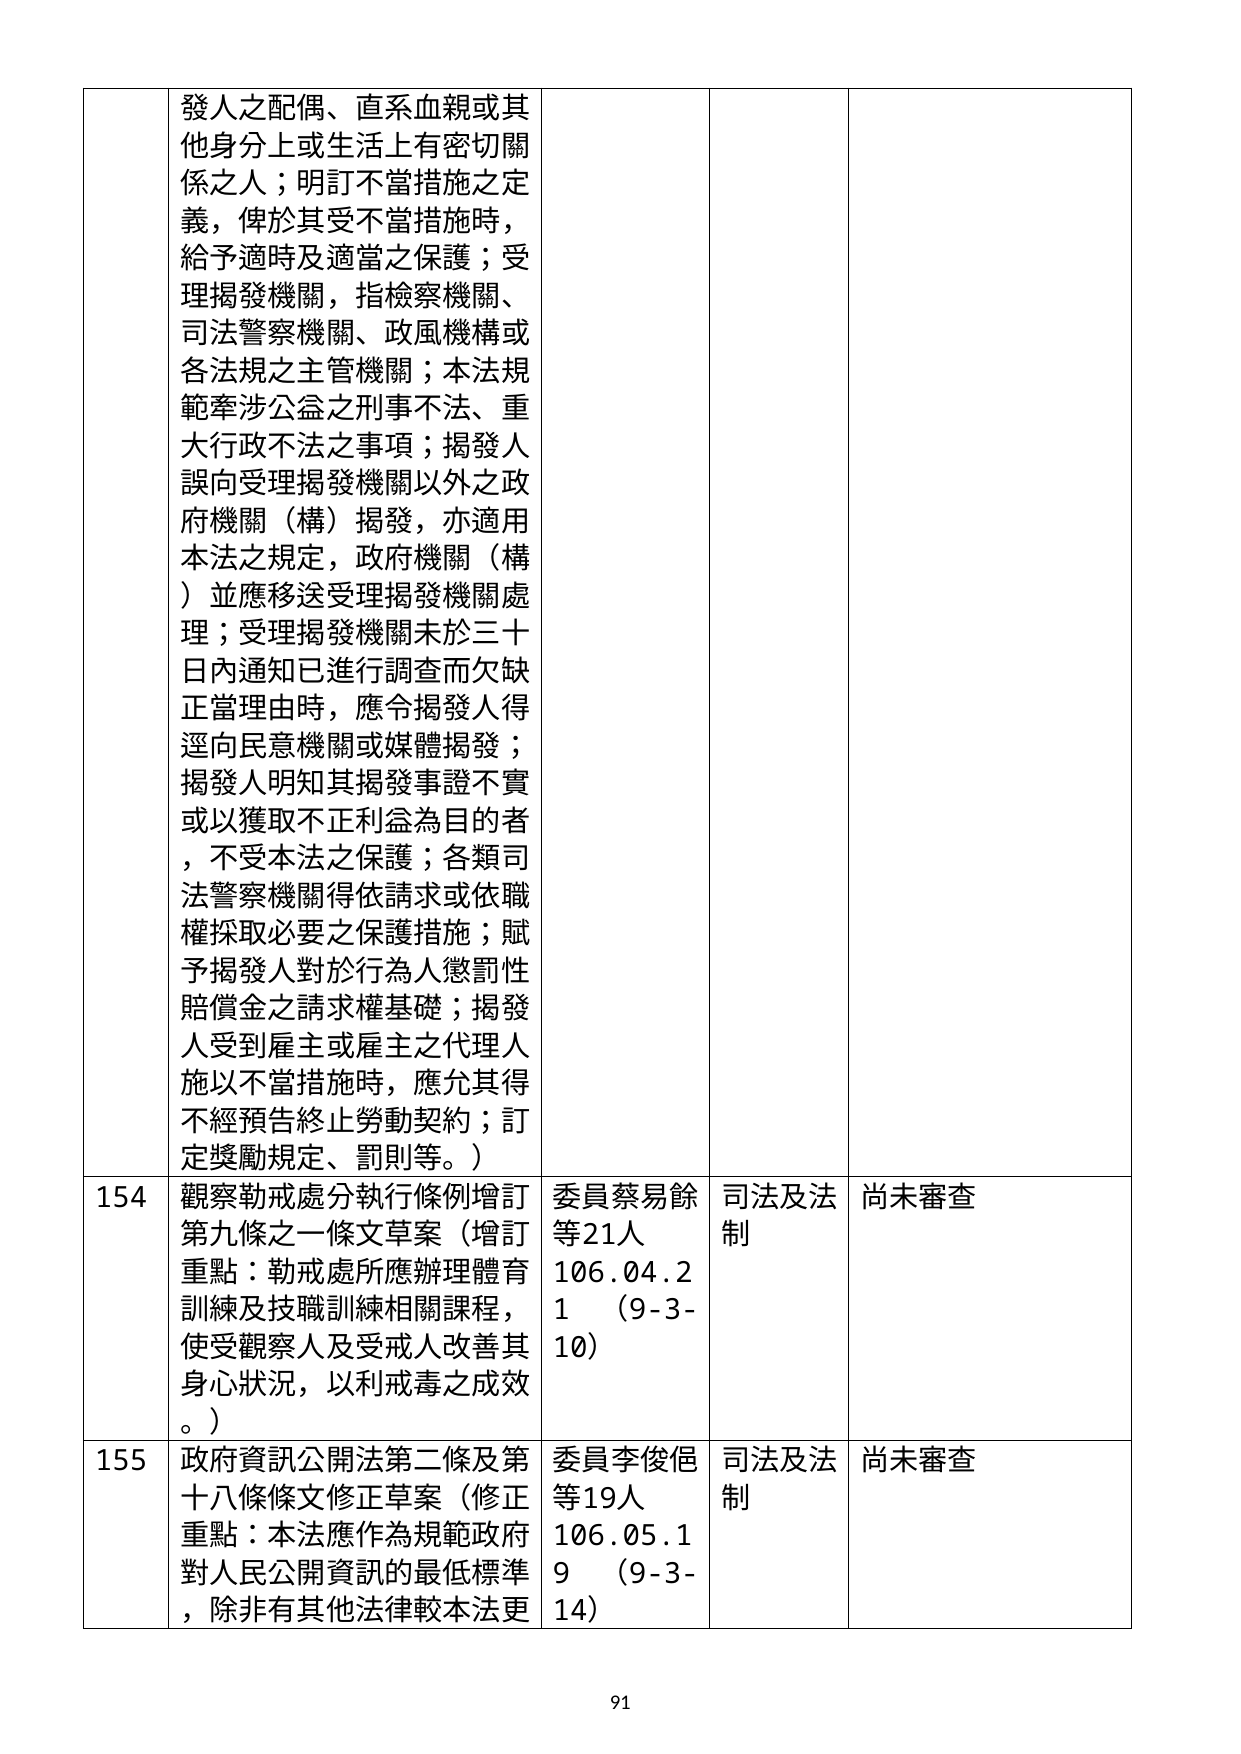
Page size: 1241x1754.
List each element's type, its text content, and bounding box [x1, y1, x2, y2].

table_cell 155 [84, 1441, 168, 1628]
table_cell 尚未審查 [849, 1441, 1131, 1628]
table_cell 委員蔡易餘等21人 106.04.21 （9-3-10） [542, 1177, 709, 1440]
table_cell 委員李俊俋等19人 106.05.19 （9-3-14） [542, 1441, 709, 1628]
table_cell 司法及法制 [710, 1441, 848, 1628]
table_cell 尚未審查 [849, 1177, 1131, 1440]
table_cell 發人之配偶、直系血親或其他身分上或生活上有密切關係之人；明訂不當措施之定義，俾於其受不當措施時，給予適時及適當之保護；受理揭發機關，指檢察機關、司法警察機關、政風機構或各法規之主管機關；本法規範牽涉公益之刑事不法、重大行政不法之事項；揭發人誤向受理揭發機關以外之政府機關（構）揭發，亦適用本法之規定，政府機關（構）並應移送受理揭發機關處理；受理揭發機關未於三十日內通知已進行調查而欠缺正當理由時，應令揭發人得逕向民意機關或媒體揭發；揭發人明知其揭發事證不實或以獲取不正利益為目的者，不受本法之保護；各類司法警察機關得依請求或依職權採取必要之保護措施；賦予揭發人對於行為人懲罰性賠償金之請求權基礎；揭發人受到雇主或雇主之代理人施以不當措施時，應允其得不經預告終止勞動契約；訂定獎勵規定、罰則等。） [169, 89, 541, 1176]
table_cell [710, 89, 848, 1176]
table_cell [849, 89, 1131, 1176]
table_cell [542, 89, 709, 1176]
table_cell 154 [84, 1177, 168, 1440]
table_cell 司法及法制 [710, 1177, 848, 1440]
table_cell 政府資訊公開法第二條及第十八條條文修正草案（修正重點：本法應作為規範政府對人民公開資訊的最低標準，除非有其他法律較本法更 [169, 1441, 541, 1628]
table_cell [84, 89, 168, 1176]
table_cell 觀察勒戒處分執行條例增訂第九條之一條文草案（增訂重點：勒戒處所應辦理體育訓練及技職訓練相關課程，使受觀察人及受戒人改善其身心狀況，以利戒毒之成效。） [169, 1177, 541, 1440]
